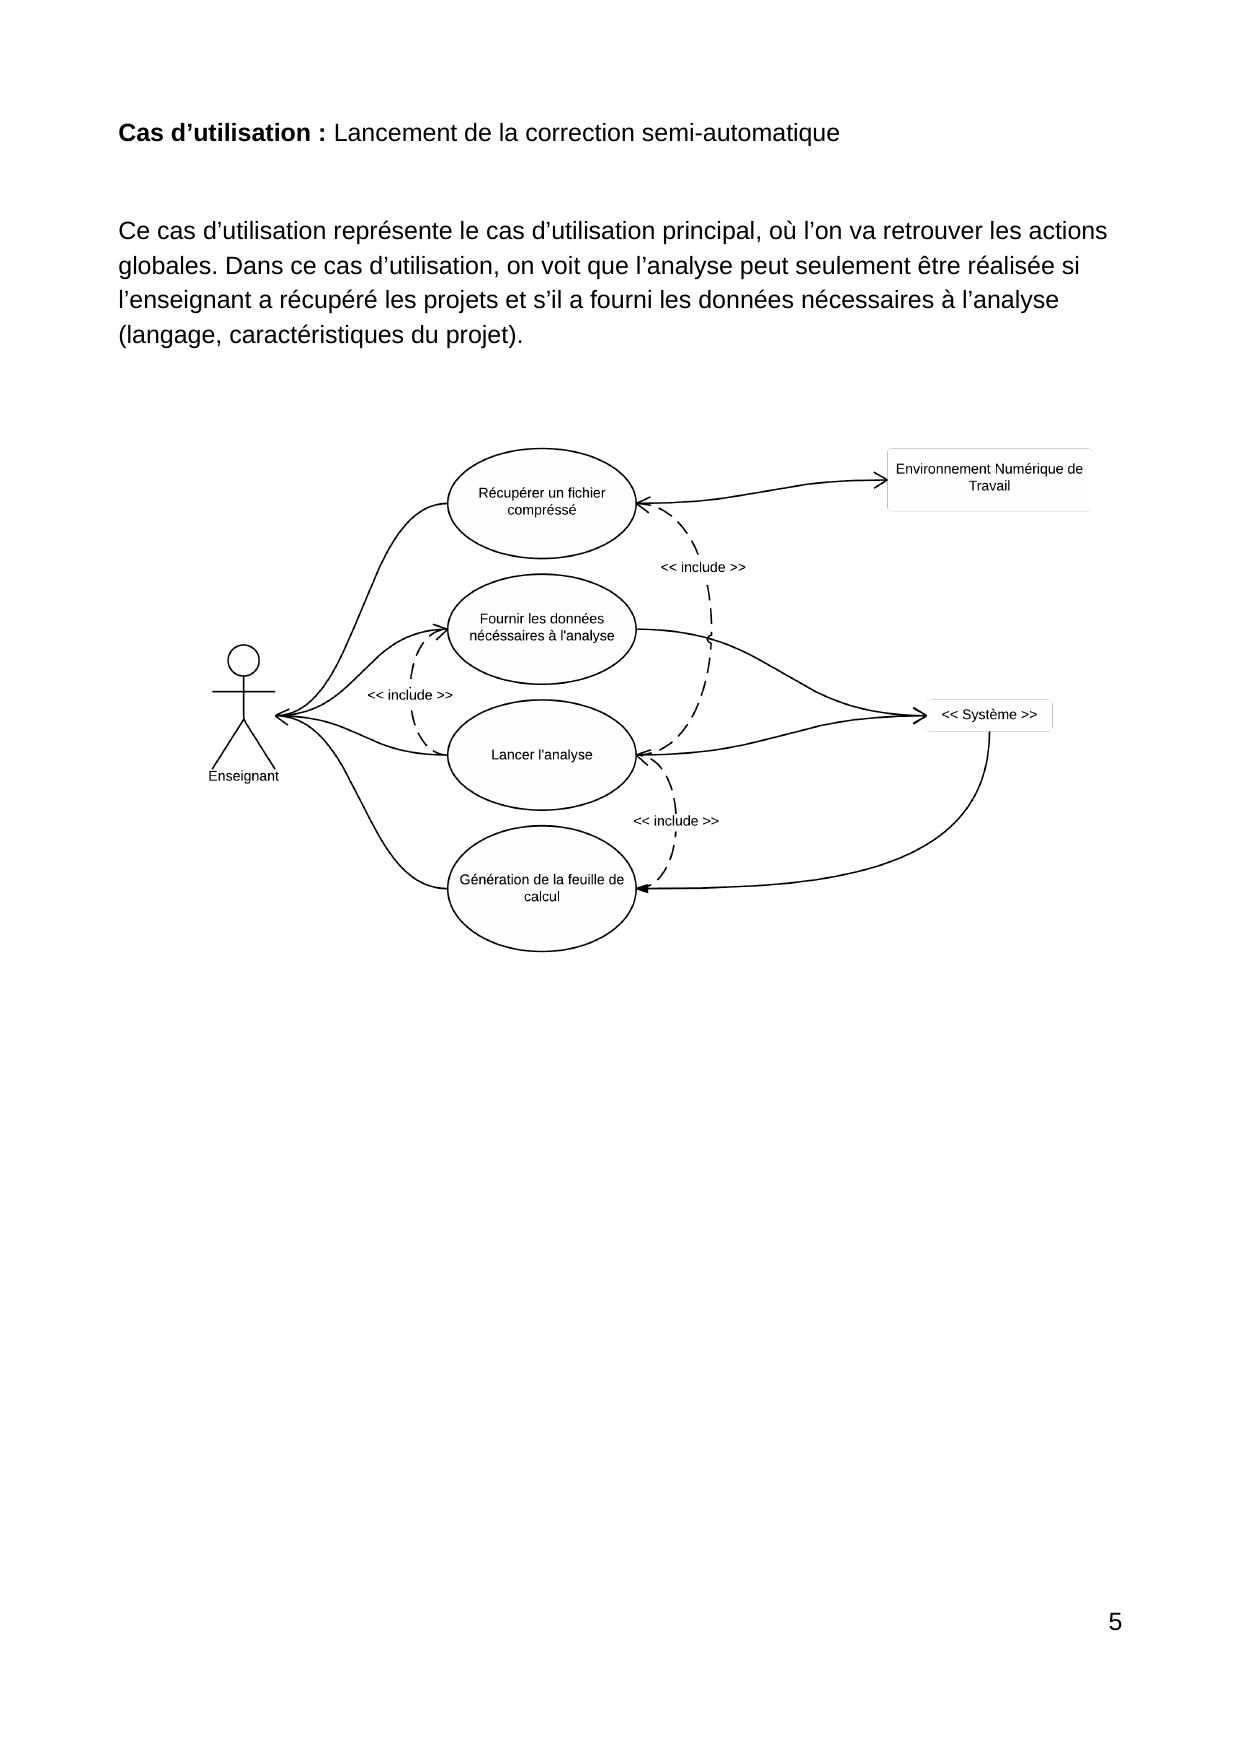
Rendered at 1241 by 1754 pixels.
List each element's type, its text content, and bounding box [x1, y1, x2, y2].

text Cas d’utilisation : Lancement de la correction semi-automatique [118, 118, 1122, 147]
text Ce cas d’utilisation représente le cas d’utilisation principal, où l’on va retrouver les actions globales. Dans ce cas d’utilisation, on voit que l’analyse peut seulement être réalisée si l’enseignant a récupéré les projets et s’il a fourni les données nécessaires à l’analyse (langage, caractéristiques du projet). [118, 216, 1122, 348]
picture [118, 417, 1123, 983]
